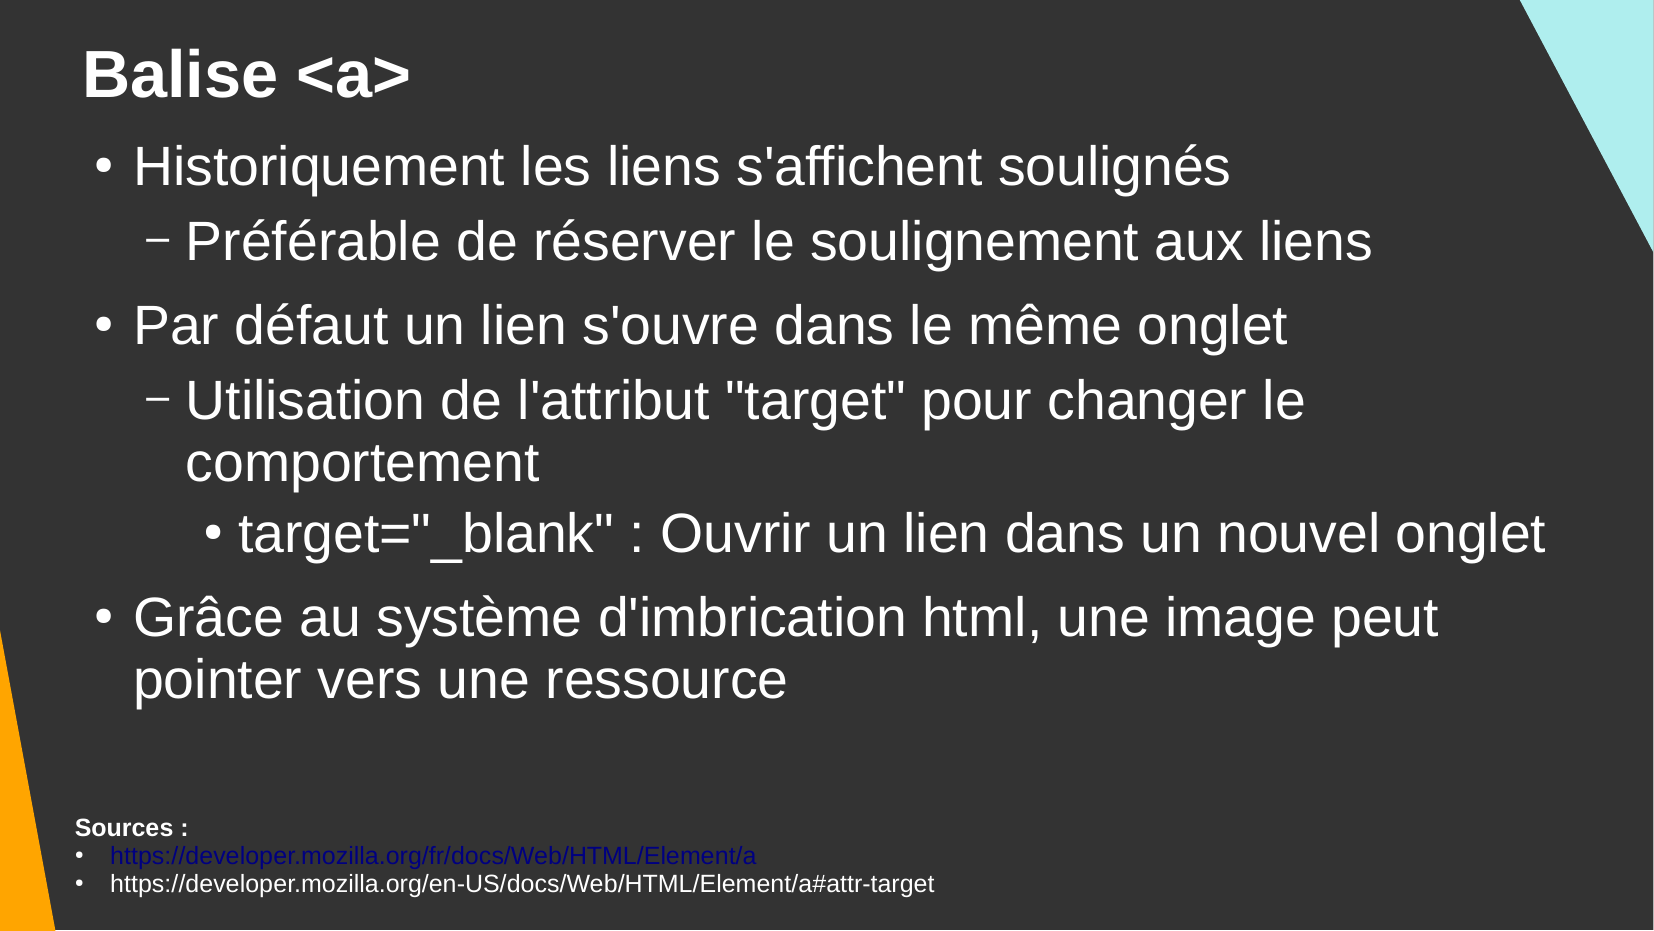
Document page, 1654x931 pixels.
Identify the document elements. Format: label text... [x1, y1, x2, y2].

text_box [0, 630, 56, 931]
list Historiquement les liens s'affichent soulignés Préférable de réserver le soulignement aux liens Par défaut un lien s'ouvre dans le même onglet Utilisation de l'attribut "target" pour changer le comportement target="_blank" : Ouvrir un lien dans un nouvel onglet Grâce au système d'imbrication html, une image peut pointer vers une ressource [80, 135, 1605, 718]
text_box [1519, 0, 1654, 254]
title Balise <a> [82, 37, 1571, 114]
text_box Sources : https://developer.mozilla.org/fr/docs/Web/HTML/Element/a https://developer.mozilla.org/en-US/docs/Web/HTML/Element/a#attr-target [60, 806, 1546, 931]
